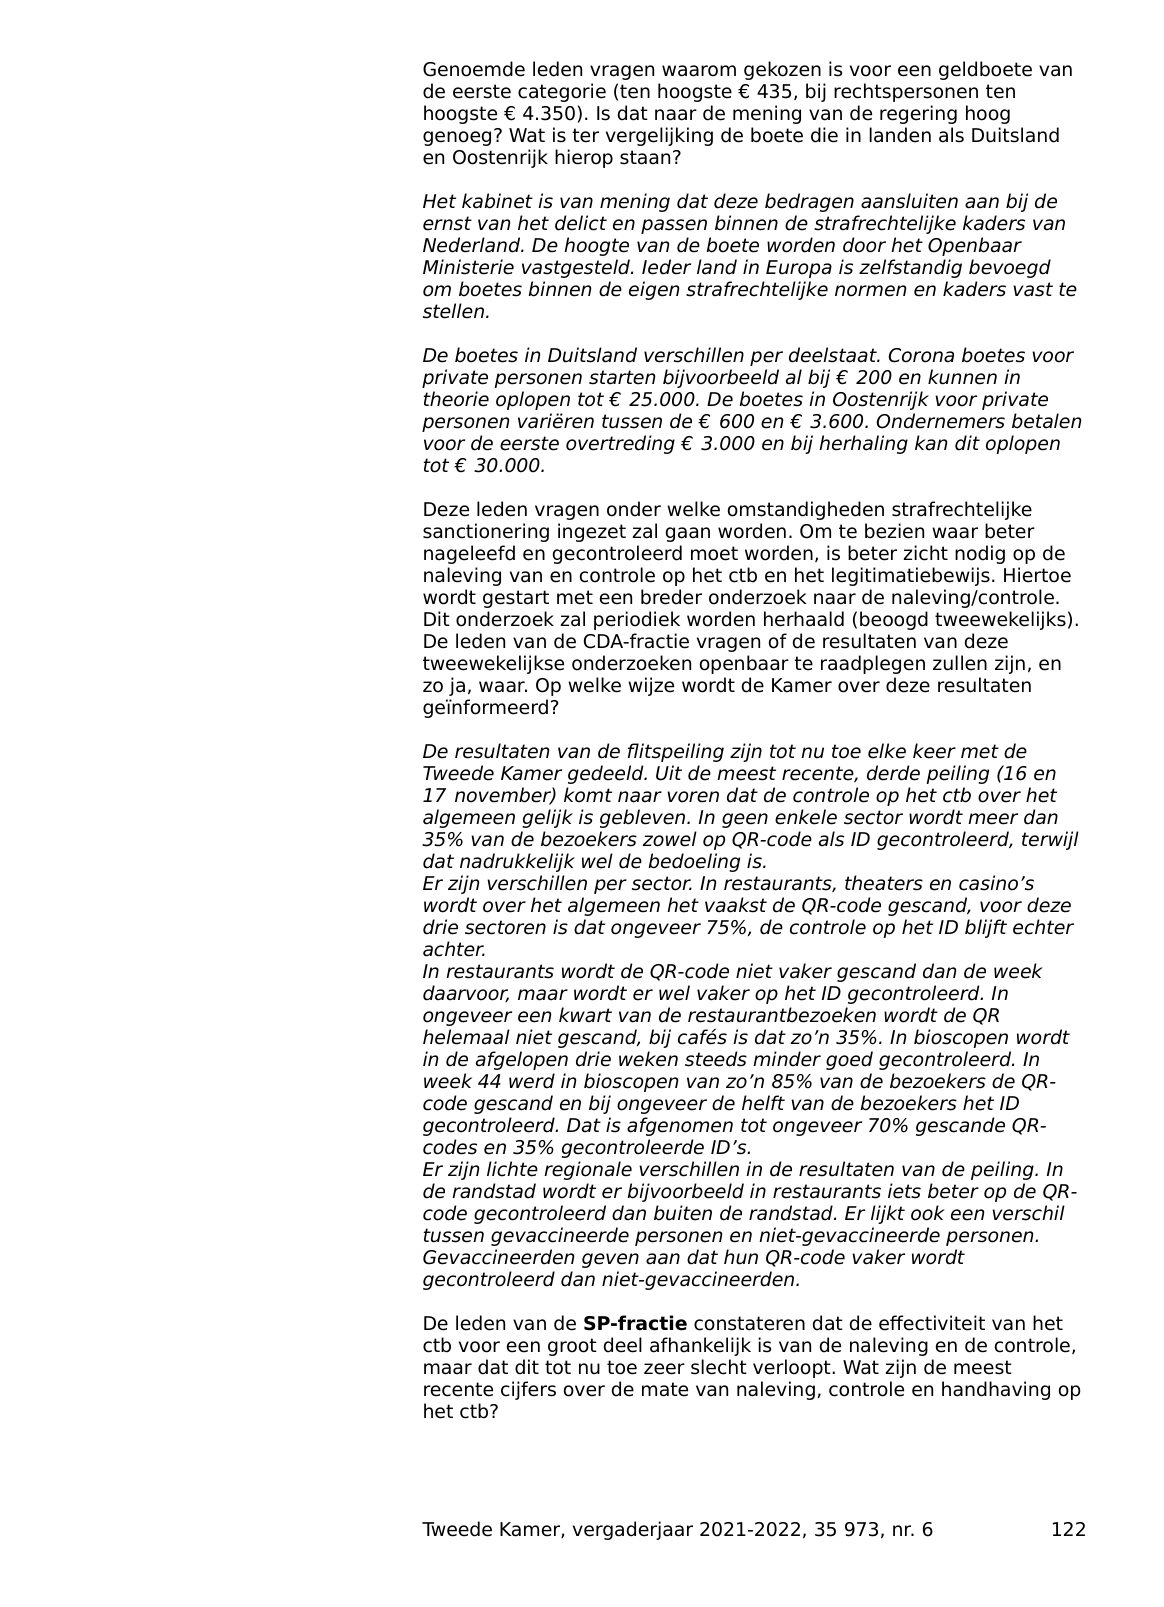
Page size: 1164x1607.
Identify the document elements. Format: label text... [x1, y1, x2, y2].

text In restaurants wordt de QR-code niet vaker gescand dan de week daarvoor, maar wordt er wel vaker op het ID gecontroleerd. In ongeveer een kwart van de restaurantbezoeken wordt de QR helemaal niet gescand, bij cafés is dat zo’n 35%. In bioscopen wordt in de afgelopen drie weken steeds minder goed gecontroleerd. In week 44 werd in bioscopen van zo’n 85% van de bezoekers de QR-code gescand en bij ongeveer de helft van de bezoekers het ID gecontroleerd. Dat is afgenomen tot ongeveer 70% gescande QR-codes en 35% gecontroleerde ID’s. [422, 961, 1087, 1159]
text Er zijn lichte regionale verschillen in de resultaten van de peiling. In de randstad wordt er bijvoorbeeld in restaurants iets beter op de QR-code gecontroleerd dan buiten de randstad. Er lijkt ook een verschil tussen gevaccineerde personen en niet-gevaccineerde personen. Gevaccineerden geven aan dat hun QR-code vaker wordt gecontroleerd dan niet-gevaccineerden. [422, 1159, 1087, 1291]
text Het kabinet is van mening dat deze bedragen aansluiten aan bij de ernst van het delict en passen binnen de strafrechtelijke kaders van Nederland. De hoogte van de boete worden door het Openbaar Ministerie vastgesteld. Ieder land in Europa is zelfstandig bevoegd om boetes binnen de eigen strafrechtelijke normen en kaders vast te stellen. [422, 191, 1087, 323]
text De boetes in Duitsland verschillen per deelstaat. Corona boetes voor private personen starten bijvoorbeeld al bij € 200 en kunnen in theorie oplopen tot € 25.000. De boetes in Oostenrijk voor private personen variëren tussen de € 600 en € 3.600. Ondernemers betalen voor de eerste overtreding € 3.000 en bij herhaling kan dit oplopen tot € 30.000. [422, 345, 1087, 477]
text De leden van de SP-fractie constateren dat de effectiviteit van het ctb voor een groot deel afhankelijk is van de naleving en de controle, maar dat dit tot nu toe zeer slecht verloopt. Wat zijn de meest recente cijfers over de mate van naleving, controle en handhaving op het ctb? [422, 1313, 1087, 1423]
text De resultaten van de flitspeiling zijn tot nu toe elke keer met de Tweede Kamer gedeeld. Uit de meest recente, derde peiling (16 en 17 november) komt naar voren dat de controle op het ctb over het algemeen gelijk is gebleven. In geen enkele sector wordt meer dan 35% van de bezoekers zowel op QR-code als ID gecontroleerd, terwijl dat nadrukkelijk wel de bedoeling is. [422, 741, 1087, 873]
text Genoemde leden vragen waarom gekozen is voor een geldboete van de eerste categorie (ten hoogste € 435, bij rechtspersonen ten hoogste € 4.350). Is dat naar de mening van de regering hoog genoeg? Wat is ter vergelijking de boete die in landen als Duitsland en Oostenrijk hierop staan? [422, 59, 1087, 169]
text Er zijn verschillen per sector. In restaurants, theaters en casino’s wordt over het algemeen het vaakst de QR-code gescand, voor deze drie sectoren is dat ongeveer 75%, de controle op het ID blijft echter achter. [422, 873, 1087, 961]
text Deze leden vragen onder welke omstandigheden strafrechtelijke sanctionering ingezet zal gaan worden. Om te bezien waar beter nageleefd en gecontroleerd moet worden, is beter zicht nodig op de naleving van en controle op het ctb en het legitimatiebewijs. Hiertoe wordt gestart met een breder onderzoek naar de naleving/controle. Dit onderzoek zal periodiek worden herhaald (beoogd tweewekelijks). De leden van de CDA-fractie vragen of de resultaten van deze tweewekelijkse onderzoeken openbaar te raadplegen zullen zijn, en zo ja, waar. Op welke wijze wordt de Kamer over deze resultaten geïnformeerd? [422, 499, 1087, 719]
